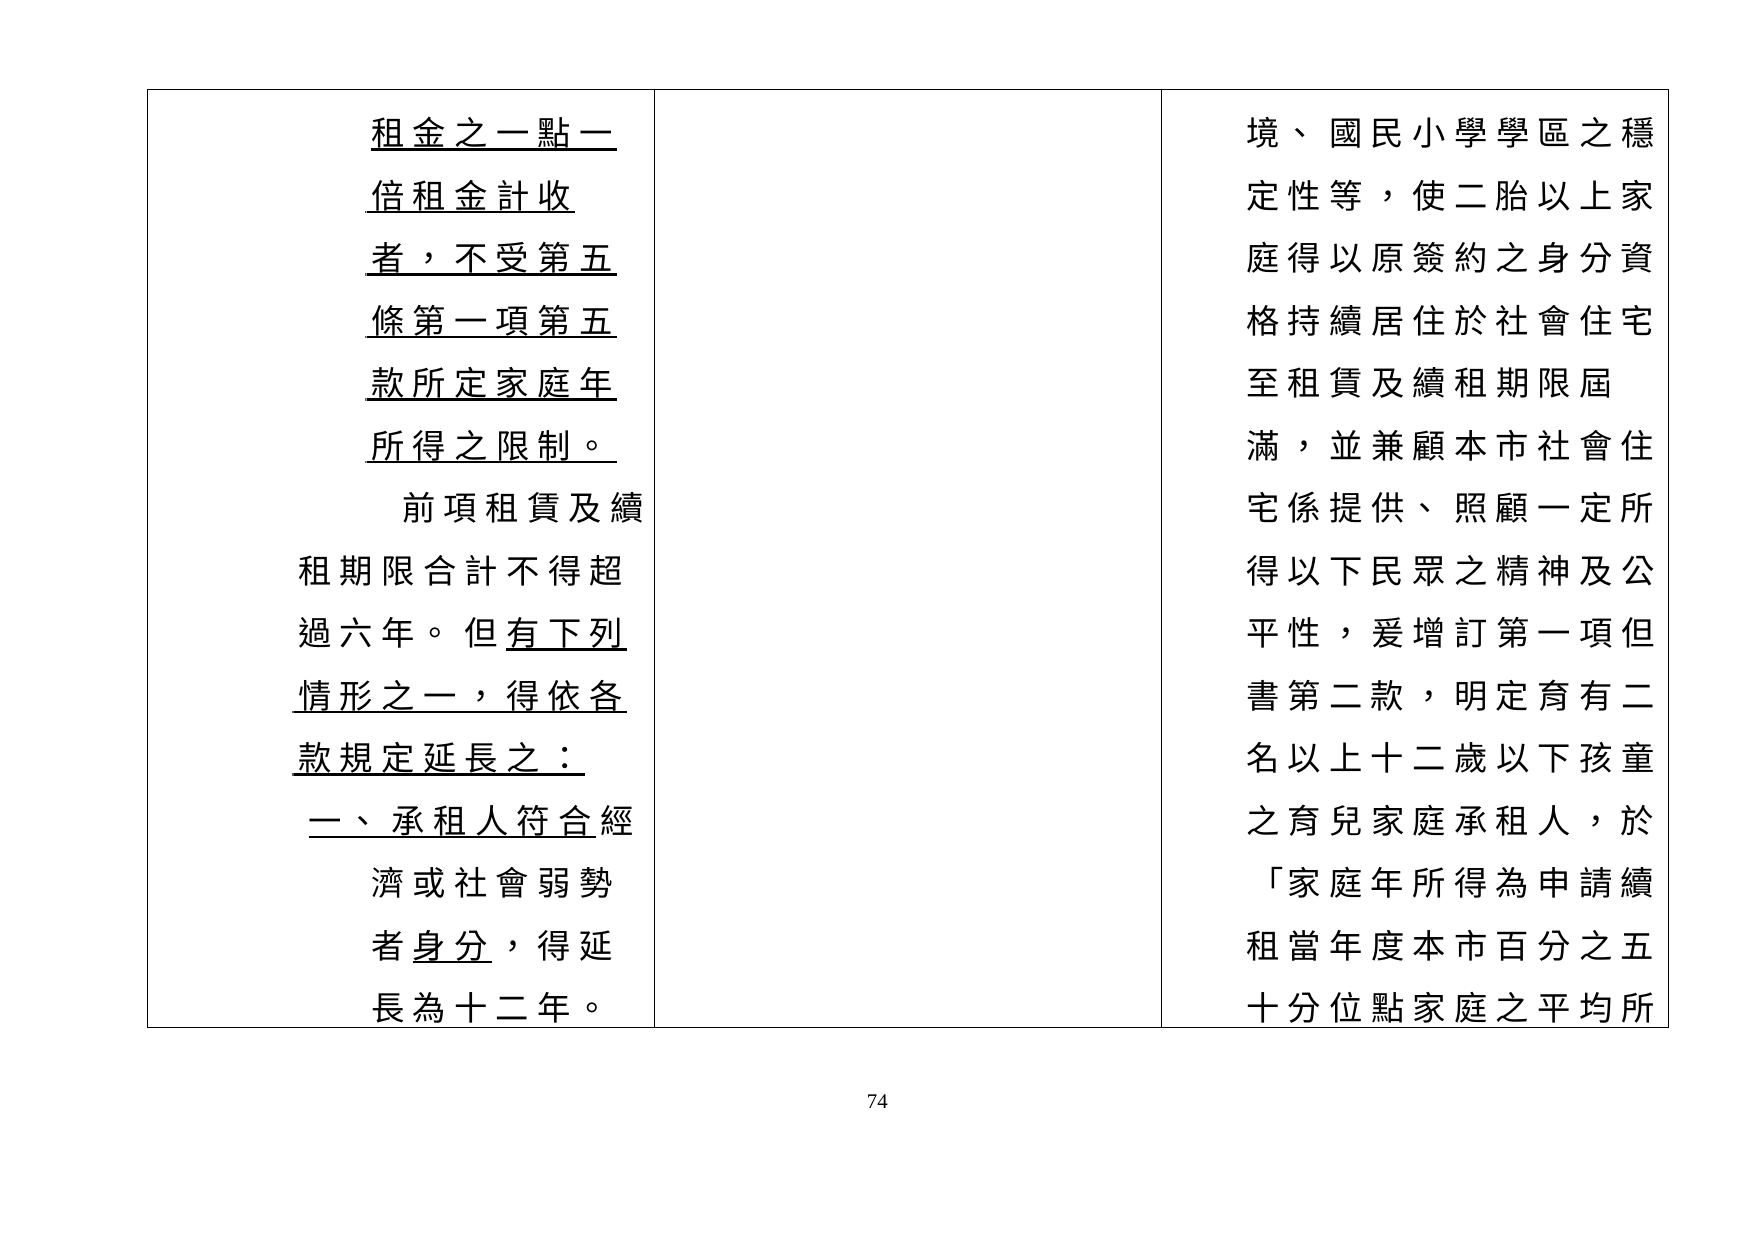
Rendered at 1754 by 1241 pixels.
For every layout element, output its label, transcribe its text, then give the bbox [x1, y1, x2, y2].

table_cell 境、國民小學學區之穩定性等，使二胎以上家庭得以原簽約之身分資格持續居住於社會住宅至租賃及續租期限屆滿，並兼顧本市社會住宅係提供、照顧一定所得以下民眾之精神及公平性，爰增訂第一項但書第二款，明定育有二名以上十二歲以下孩童之育兒家庭承租人，於「家庭年所得為申請續租當年度本市百分之五十分位點家庭之平均所 [1162, 90, 1668, 1027]
table_cell [655, 90, 1161, 1027]
table_cell 租金之一點一倍租金計收者，不受第五條第一項第五款所定家庭年所得之限制。 前項租賃及續租期限合計不得超過六年。但有下列情形之一，得依各款規定延長之： 一、承租人符合經濟或社會弱勢者身分，得延長為十二年。 [148, 90, 654, 1027]
